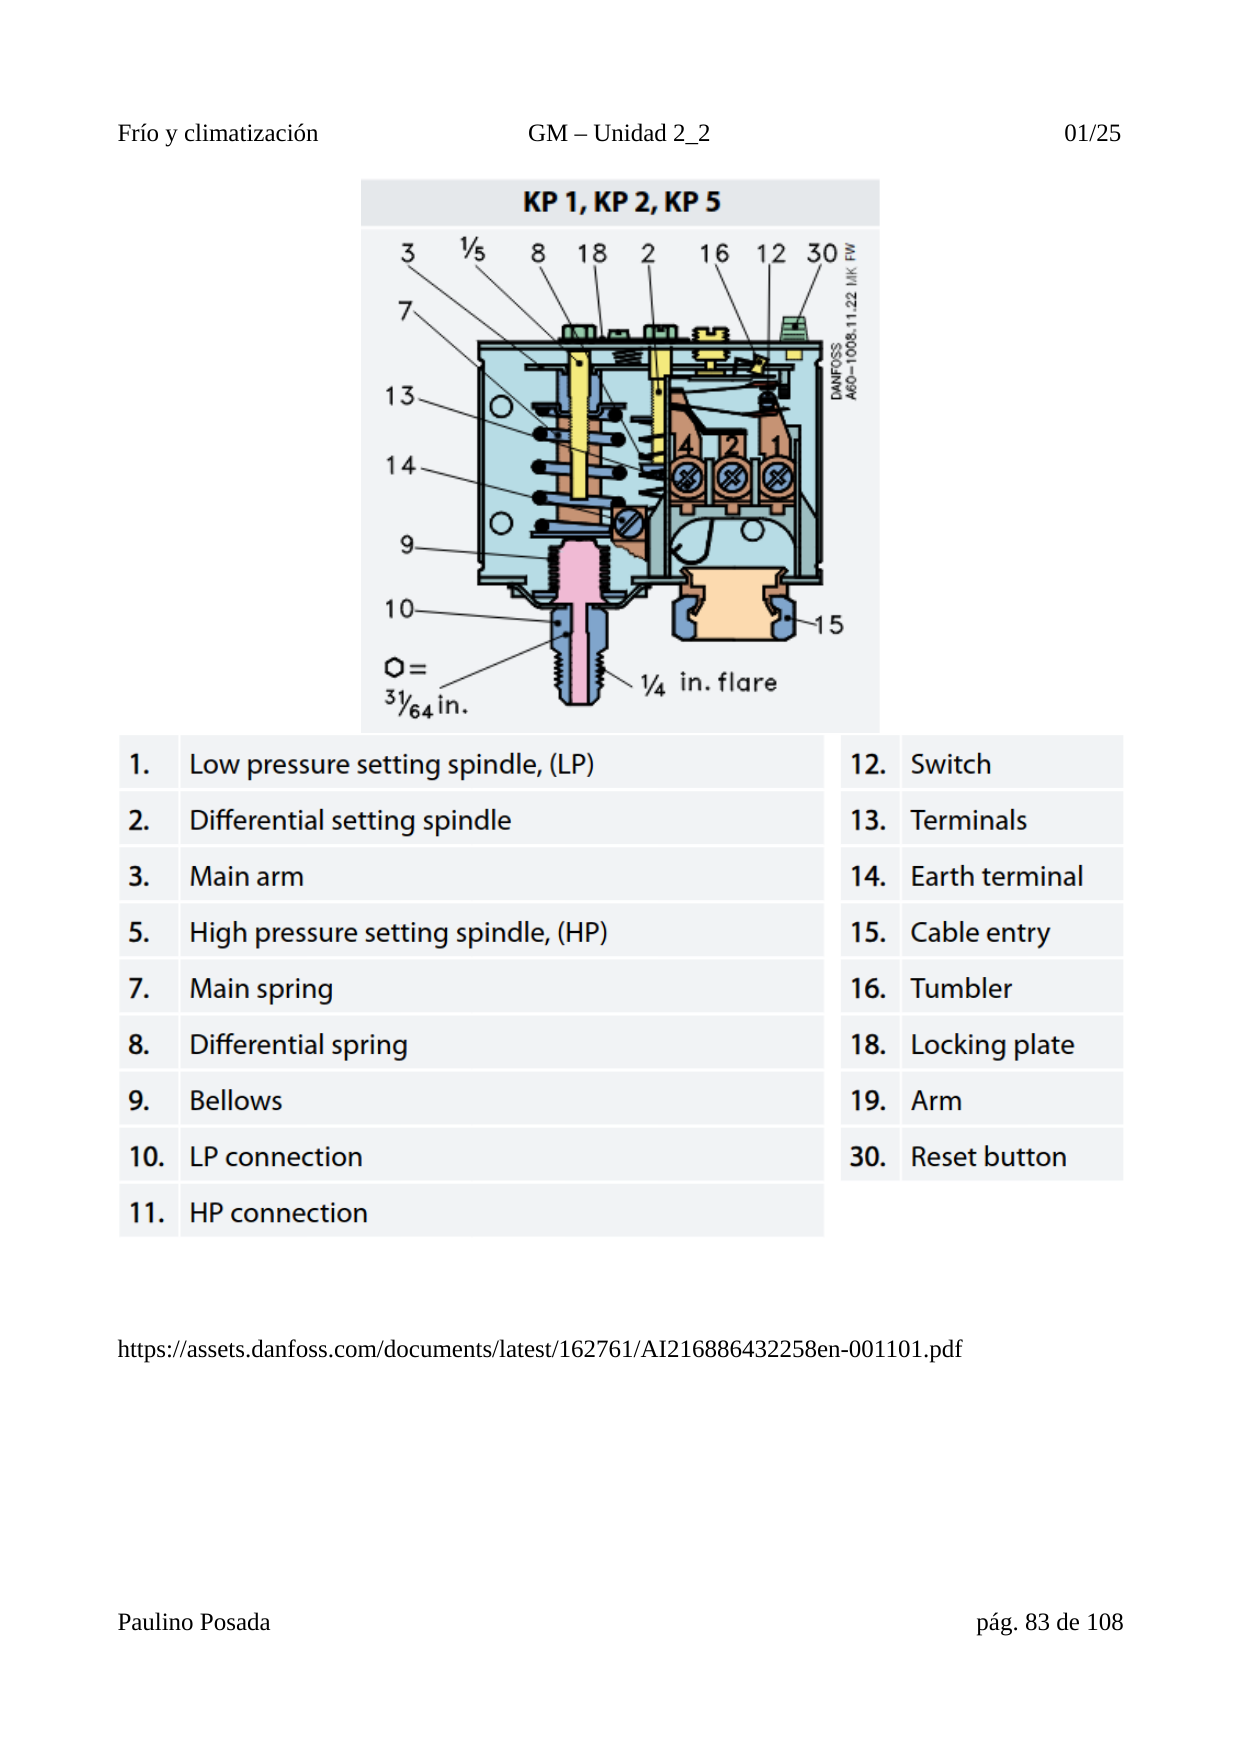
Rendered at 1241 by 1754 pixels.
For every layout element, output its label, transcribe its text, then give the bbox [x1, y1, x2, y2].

text https://assets.danfoss.com/documents/latest/162761/AI216886432258en-001101.pdf [117, 1334, 1123, 1362]
picture [117, 176, 1124, 1252]
